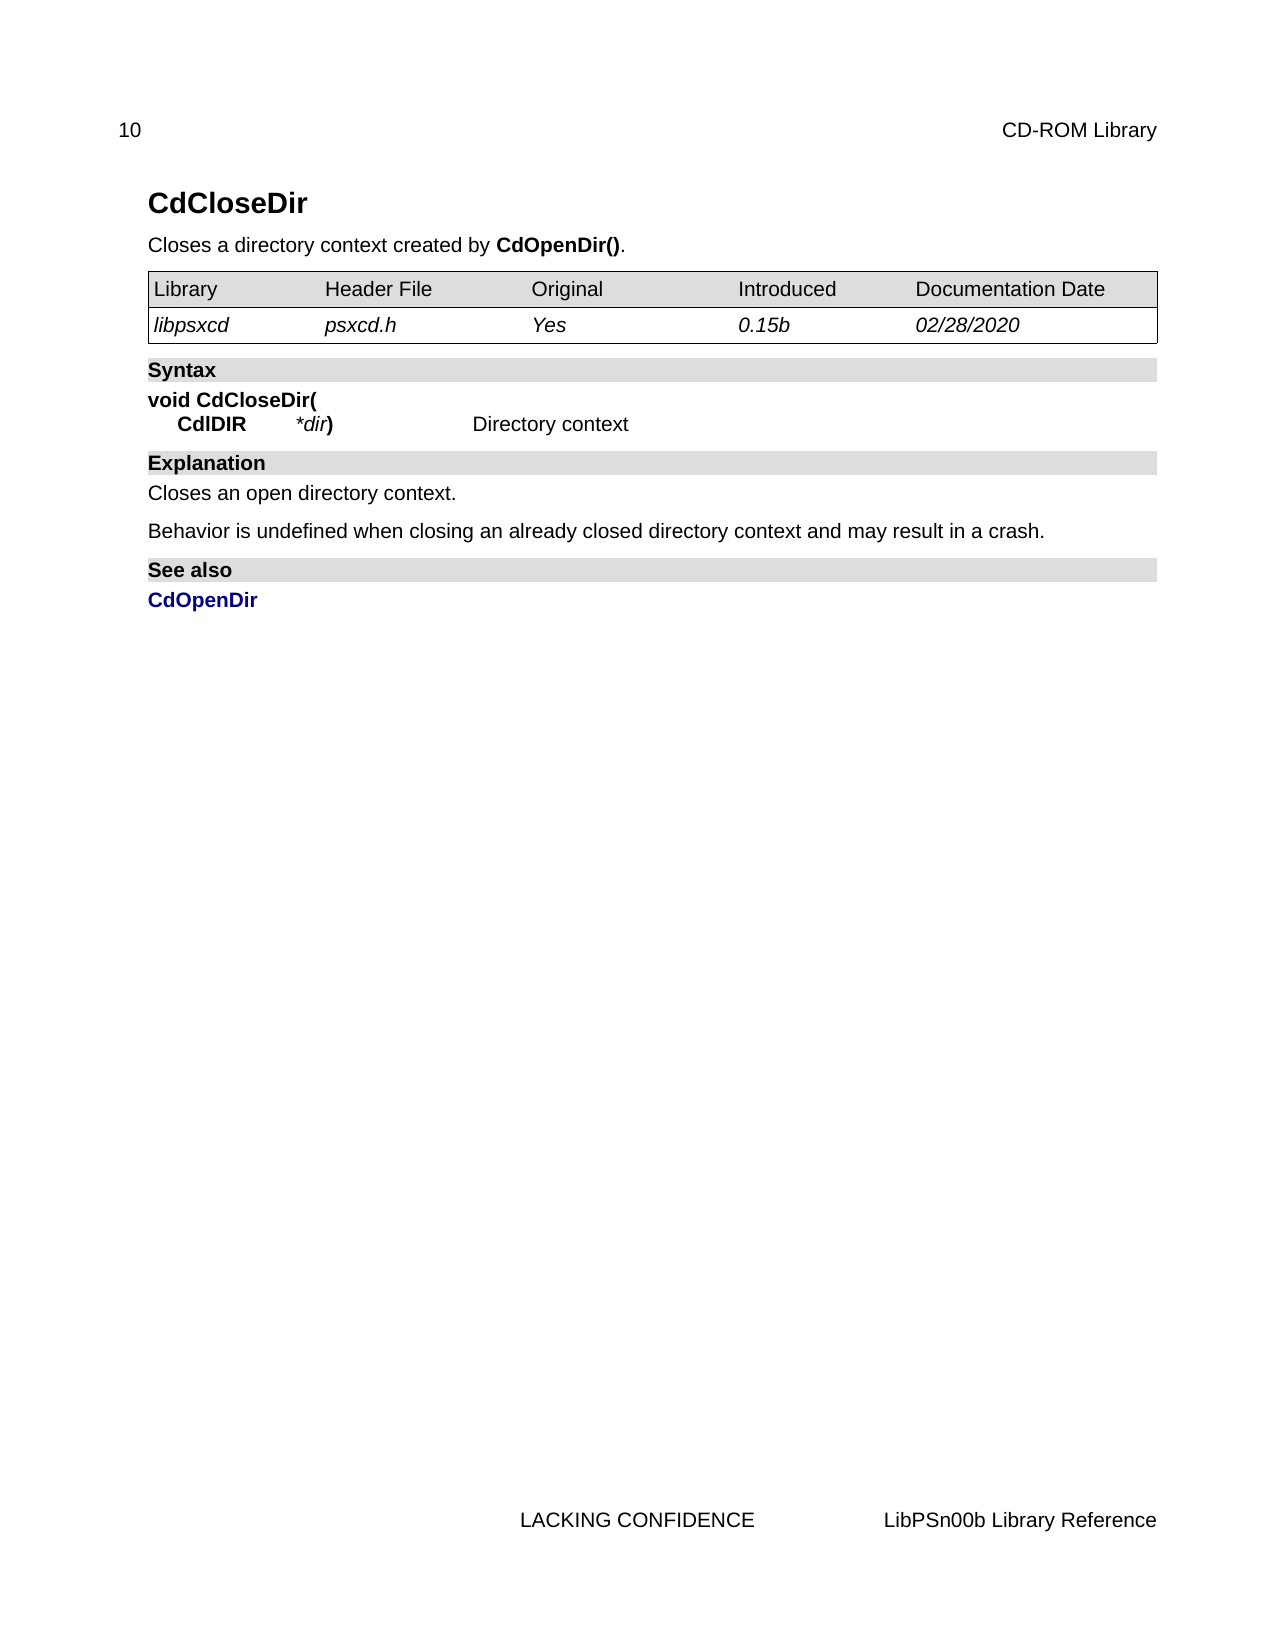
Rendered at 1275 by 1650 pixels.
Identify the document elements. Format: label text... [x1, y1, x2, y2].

text Library Header File Original Introduced Documentation Date [149, 272, 1157, 307]
text Closes a directory context created by CdOpenDir(). [148, 232, 1157, 256]
text Behavior is undefined when closing an already closed directory context and may result in a crash. [148, 519, 1157, 543]
subtitle Syntax [148, 358, 1157, 382]
text CdOpenDir [148, 588, 1157, 612]
text libpsxcd psxcd.h Yes 0.15b 02/28/2020 [149, 308, 1157, 343]
subtitle Explanation [148, 451, 1157, 475]
text void CdCloseDir( [148, 388, 1157, 412]
text Closes an open directory context. [148, 481, 1157, 504]
text CdlDIR *dir) Directory context [148, 412, 1157, 436]
subtitle See also [148, 558, 1157, 582]
subtitle CdCloseDir [148, 186, 1157, 220]
